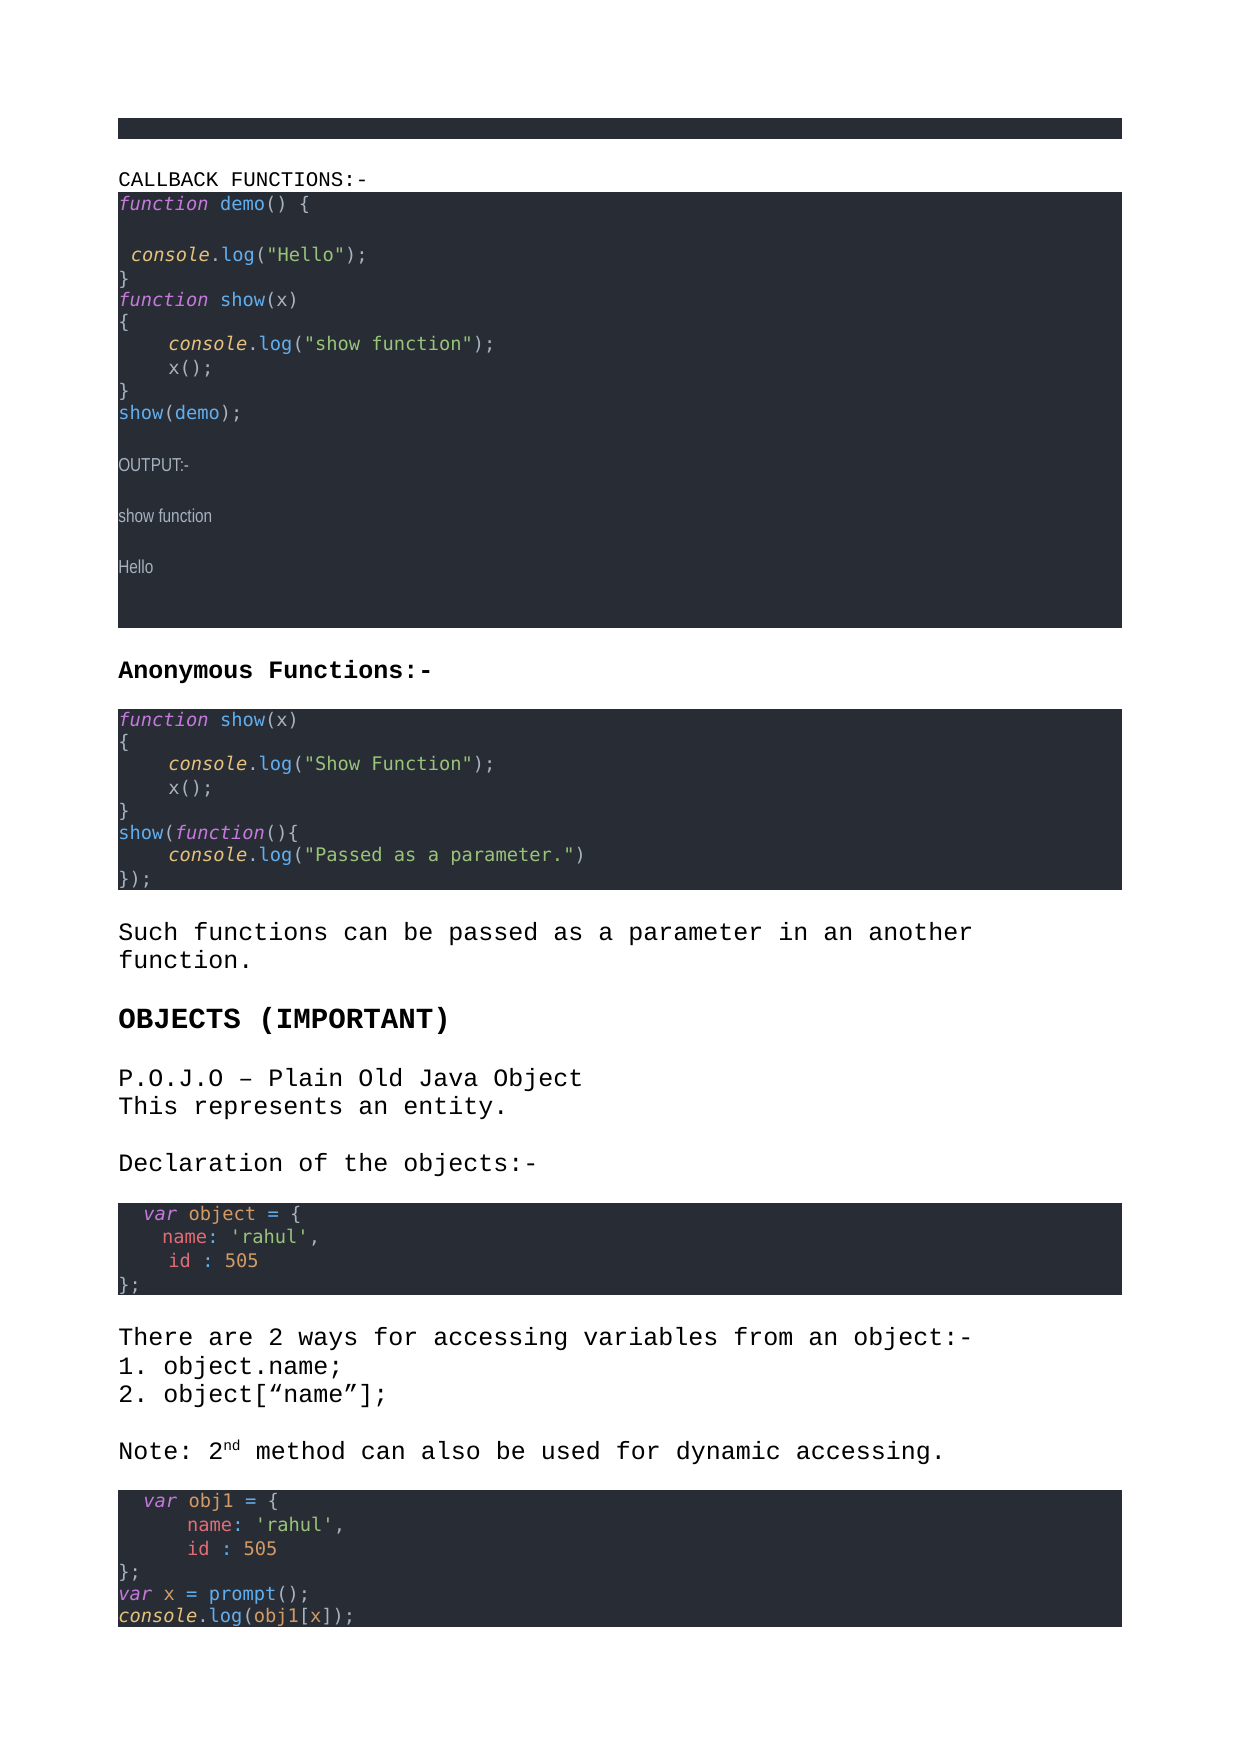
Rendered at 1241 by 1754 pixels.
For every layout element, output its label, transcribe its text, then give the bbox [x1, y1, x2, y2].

text Hello [118, 556, 1122, 577]
text console.log("Hello"); [118, 244, 1122, 267]
text id : 505 [118, 1537, 1122, 1561]
text console.log(obj1[x]); [118, 1605, 1122, 1627]
text x(); [118, 777, 1122, 801]
text function demo() { [118, 192, 1122, 214]
text P.O.J.O – Plain Old Java Object [118, 1066, 1122, 1094]
text Such functions can be passed as a parameter in an another function. [118, 919, 1122, 976]
text show(function(){ [118, 822, 1122, 844]
text OUTPUT:- [118, 454, 1122, 475]
text } [118, 267, 1122, 289]
text id : 505 [118, 1250, 1122, 1273]
text Anonymous Functions:- [118, 657, 1122, 686]
text 1. object.name; [118, 1353, 1122, 1382]
text }; [118, 1273, 1122, 1295]
text var obj1 = { [118, 1490, 1122, 1514]
text 2. object[“name”]; [118, 1382, 1122, 1410]
text OBJECTS (IMPORTANT) [118, 1004, 1122, 1037]
text name: 'rahul', [118, 1226, 1122, 1250]
text show(demo); [118, 402, 1122, 424]
text { [118, 311, 1122, 333]
text }); [118, 868, 1122, 890]
text } [118, 801, 1122, 822]
text var x = prompt(); [118, 1583, 1122, 1605]
text }; [118, 1561, 1122, 1583]
text Note: 2nd method can also be used for dynamic accessing. [118, 1438, 1122, 1467]
text CALLBACK FUNCTIONS:- [118, 169, 1122, 192]
text There are 2 ways for accessing variables from an object:- [118, 1325, 1122, 1353]
text console.log("Passed as a parameter.") [118, 844, 1122, 868]
text var object = { [118, 1203, 1122, 1226]
text console.log("Show Function"); [118, 753, 1122, 777]
text show function [118, 505, 1122, 526]
text } [118, 380, 1122, 402]
text console.log("show function"); [118, 333, 1122, 357]
text This represents an entity. [118, 1094, 1122, 1122]
text x(); [118, 357, 1122, 380]
text name: 'rahul', [118, 1514, 1122, 1537]
text { [118, 731, 1122, 753]
text function show(x) [118, 709, 1122, 731]
text Declaration of the objects:- [118, 1151, 1122, 1179]
text function show(x) [118, 289, 1122, 311]
